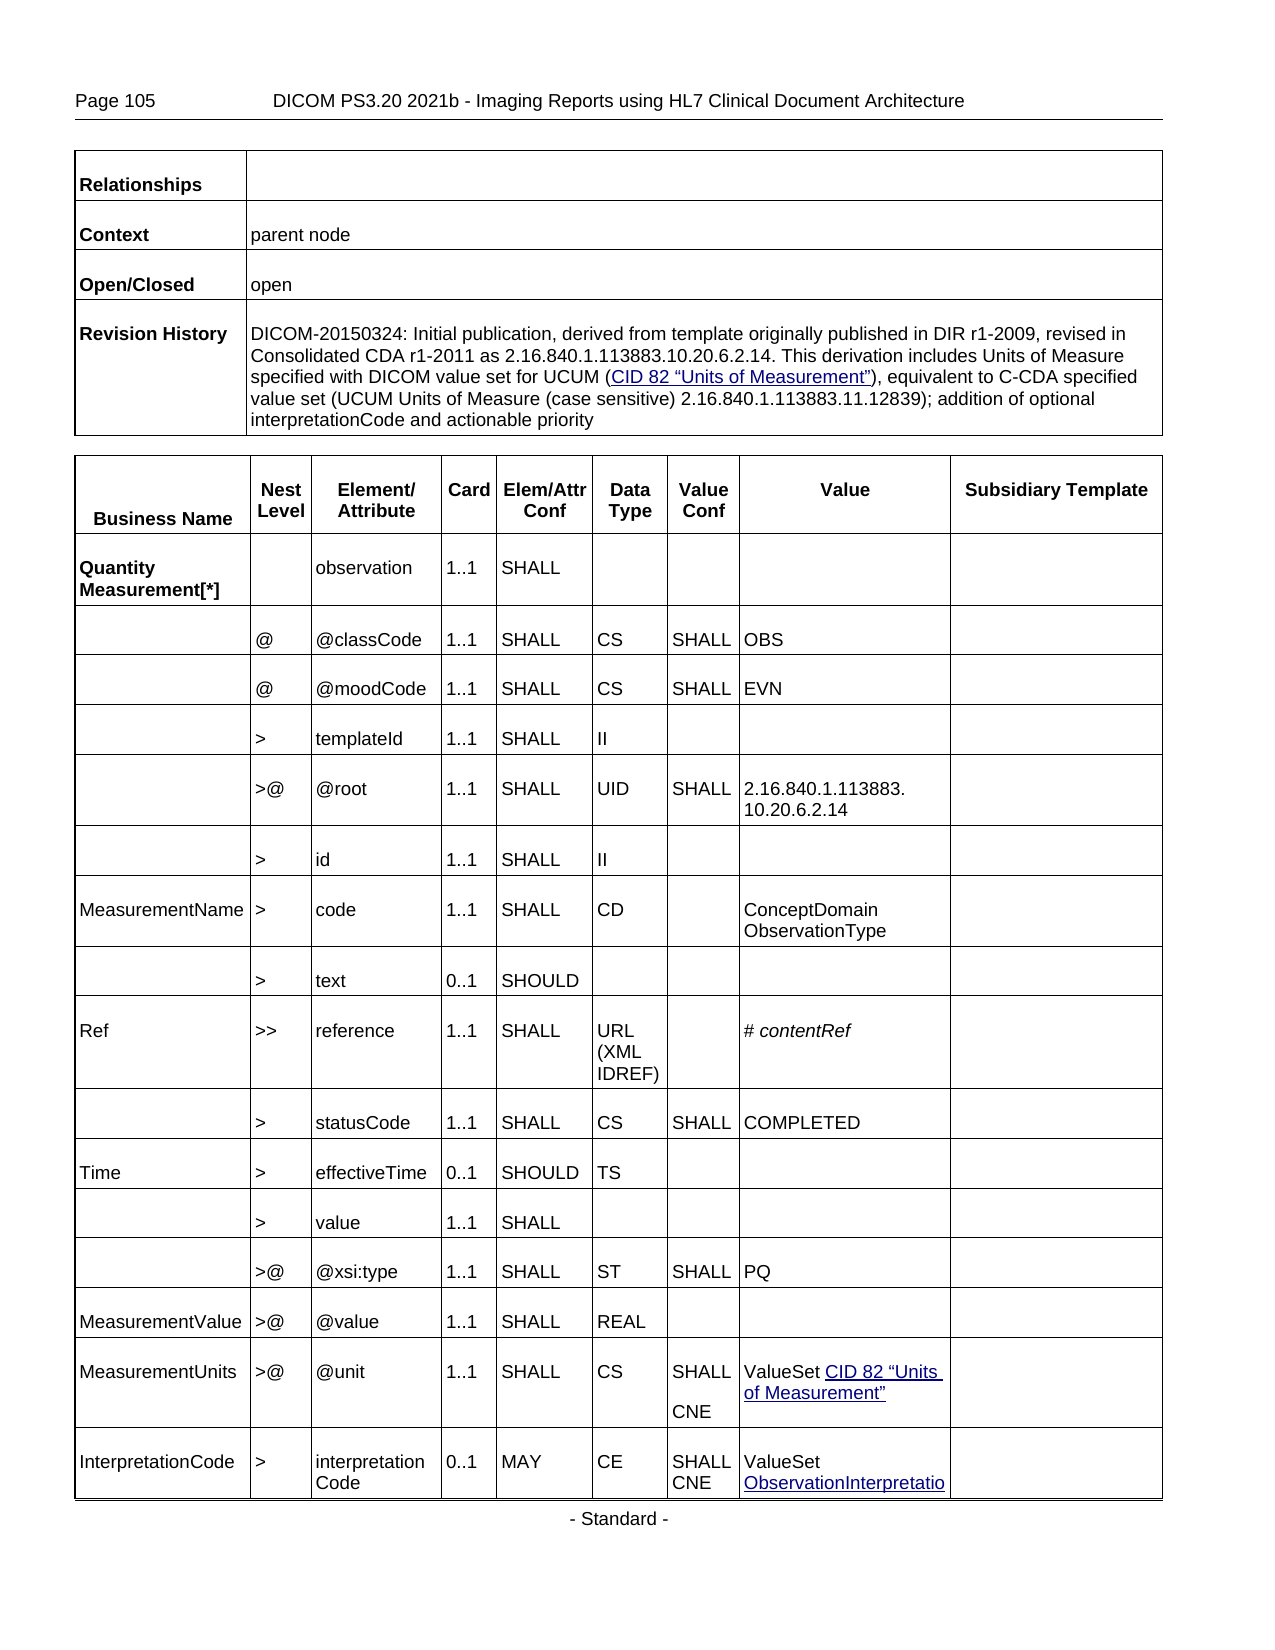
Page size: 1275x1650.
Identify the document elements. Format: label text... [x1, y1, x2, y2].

table_cell > [251, 1139, 311, 1188]
table_cell interpretation​Code [312, 1428, 441, 1498]
table_cell SHOULD [497, 1139, 592, 1188]
table_cell 1..1 [442, 606, 496, 654]
table_cell [668, 1189, 739, 1237]
table_cell SHALL [497, 705, 592, 753]
table_cell Measurement​Name [76, 876, 250, 946]
table_cell Open/Closed [76, 250, 246, 299]
table_cell 1..1 [442, 876, 496, 946]
table_cell Ref [76, 996, 250, 1088]
table_cell [951, 1189, 1162, 1237]
table_cell > [251, 947, 311, 995]
table_cell SHOULD [497, 947, 592, 995]
table_cell # content​Ref [740, 996, 950, 1088]
table_cell SHALL [668, 655, 739, 704]
table_cell [951, 826, 1162, 874]
table_cell [668, 826, 739, 874]
table_cell [668, 1288, 739, 1337]
table_cell @root [312, 755, 441, 825]
table_cell 0..1 [442, 947, 496, 995]
table_cell [668, 876, 739, 946]
table_cell [593, 534, 667, 604]
table_cell [76, 755, 250, 825]
table_cell [76, 947, 250, 995]
table_cell [951, 876, 1162, 946]
table_cell TS [593, 1139, 667, 1188]
table_cell [76, 1089, 250, 1138]
table_header Nest Level [251, 456, 311, 533]
table_cell [951, 996, 1162, 1088]
table_cell [740, 947, 950, 995]
table_cell 1..1 [442, 755, 496, 825]
table_cell MAY [497, 1428, 592, 1498]
table_cell [740, 705, 950, 753]
table_cell reference [312, 996, 441, 1088]
table_cell template​Id [312, 705, 441, 753]
table_header Element/​Attribute [312, 456, 441, 533]
table_cell CE [593, 1428, 667, 1498]
table_cell [76, 655, 250, 704]
table_header Value Conf [668, 456, 739, 533]
table_cell COMPLETED [740, 1089, 950, 1138]
table_cell > [251, 705, 311, 753]
table_cell > [251, 826, 311, 874]
table_cell [76, 1189, 250, 1237]
table_cell @classCode [312, 606, 441, 654]
table_cell 1..1 [442, 1189, 496, 1237]
table_cell SHALL [497, 1189, 592, 1237]
table_cell EVN [740, 655, 950, 704]
table_cell 2.16.840.1.113883.​10.20.6.2.14 [740, 755, 950, 825]
table_cell [668, 534, 739, 604]
table_header Value [740, 456, 950, 533]
table_cell @moodCode [312, 655, 441, 704]
table_cell @value [312, 1288, 441, 1337]
table_cell effective​Time [312, 1139, 441, 1188]
table_cell > [251, 1089, 311, 1138]
table_cell 1..1 [442, 826, 496, 874]
table_cell [951, 947, 1162, 995]
table_cell >@ [251, 1338, 311, 1427]
table_header Business Name [76, 456, 250, 533]
table_cell > [251, 1189, 311, 1237]
table_cell 1..1 [442, 1089, 496, 1138]
table_cell [251, 534, 311, 604]
table_cell Interpretation​Code [76, 1428, 250, 1498]
table_header Data Type [593, 456, 667, 533]
table_cell [668, 705, 739, 753]
table_cell CS [593, 655, 667, 704]
table_cell [951, 1428, 1162, 1498]
table_cell [76, 826, 250, 874]
table_cell Measurement​Value [76, 1288, 250, 1337]
table_cell [76, 606, 250, 654]
table_cell 0..1 [442, 1428, 496, 1498]
table_cell DICOM-20150324: Initial publication, derived from template originally published in DIR r1-2009, revised in Consolidated CDA r1-2011 as 2.16.840.1.113883.10.20.6.2.14. This derivation includes Units of Measure specified with DICOM value set for UCUM (CID 82 “Units of Measurement”), equivalent to C-CDA specified value set (UCUM Units of Measure (case sensitive) 2.16.840.1.113883.11.12839); addition of optional interpretationCode and actionable priority [247, 300, 1162, 435]
table_cell [951, 1288, 1162, 1337]
table_cell 1..1 [442, 705, 496, 753]
table_header Elem/Attr Conf [497, 456, 592, 533]
table_cell [951, 705, 1162, 753]
table_cell value [312, 1189, 441, 1237]
table_cell 1..1 [442, 1238, 496, 1287]
table_cell Relationships [76, 151, 246, 200]
table_cell CS [593, 606, 667, 654]
table_cell 1..1 [442, 534, 496, 604]
table_cell CD [593, 876, 667, 946]
table_cell @unit [312, 1338, 441, 1427]
table_cell >> [251, 996, 311, 1088]
table_cell Revision History [76, 300, 246, 435]
table_cell SHALL [668, 755, 739, 825]
table_cell SHALL [497, 1238, 592, 1287]
table_cell open [247, 250, 1162, 299]
table_cell II [593, 705, 667, 753]
table_cell [951, 534, 1162, 604]
table_cell [951, 1238, 1162, 1287]
table_cell SHALL [497, 826, 592, 874]
table_cell UID [593, 755, 667, 825]
table_cell [951, 1139, 1162, 1188]
table_cell SHALL [497, 755, 592, 825]
table_cell SHALL [497, 534, 592, 604]
table_cell CS [593, 1089, 667, 1138]
table_cell text [312, 947, 441, 995]
table_cell Context [76, 201, 246, 249]
table_cell SHALL [668, 1238, 739, 1287]
table_cell ST [593, 1238, 667, 1287]
table_header Card [442, 456, 496, 533]
table_cell ValueSet ObservationInterpretatio [740, 1428, 950, 1498]
table_cell SHALL [497, 876, 592, 946]
table_cell [951, 1338, 1162, 1427]
table_cell SHALL [497, 996, 592, 1088]
table_cell [668, 1139, 739, 1188]
table_cell [951, 1089, 1162, 1138]
table_cell OBS [740, 606, 950, 654]
table_cell [668, 996, 739, 1088]
table_cell [951, 606, 1162, 654]
table_cell 0..1 [442, 1139, 496, 1188]
table_cell > [251, 1428, 311, 1498]
table_cell [76, 1238, 250, 1287]
table_cell id [312, 826, 441, 874]
table_cell [740, 1288, 950, 1337]
table_cell @ [251, 655, 311, 704]
table_cell [668, 947, 739, 995]
table_cell [76, 705, 250, 753]
table_cell 1..1 [442, 996, 496, 1088]
table_cell II [593, 826, 667, 874]
table_cell status​Code [312, 1089, 441, 1138]
table_cell 1..1 [442, 1288, 496, 1337]
table_cell CS [593, 1338, 667, 1427]
table_cell parent node [247, 201, 1162, 249]
table_cell @ [251, 606, 311, 654]
table_cell PQ [740, 1238, 950, 1287]
table_cell SHALL [497, 655, 592, 704]
table_cell SHALL CNE [668, 1428, 739, 1498]
table_cell [951, 655, 1162, 704]
table_cell > [251, 876, 311, 946]
table_cell Quantity​Measurement[*] [76, 534, 250, 604]
table_cell [740, 1139, 950, 1188]
table_cell Measurement​Units [76, 1338, 250, 1427]
table_cell SHALL [668, 1089, 739, 1138]
table_cell SHALL CNE [668, 1338, 739, 1427]
table_cell [247, 151, 1162, 200]
table_cell SHALL [497, 1338, 592, 1427]
table_cell SHALL [497, 1288, 592, 1337]
table_cell SHALL [497, 1089, 592, 1138]
table_cell SHALL [497, 606, 592, 654]
table_cell REAL [593, 1288, 667, 1337]
table_cell [740, 1189, 950, 1237]
table_cell >@ [251, 755, 311, 825]
table_cell [740, 826, 950, 874]
table_cell [740, 534, 950, 604]
table_cell URL (XML IDREF) [593, 996, 667, 1088]
table_cell [951, 755, 1162, 825]
table_cell 1..1 [442, 1338, 496, 1427]
table_cell >@ [251, 1288, 311, 1337]
table_cell 1..1 [442, 655, 496, 704]
table_cell Time [76, 1139, 250, 1188]
table_cell [593, 1189, 667, 1237]
table_cell code [312, 876, 441, 946]
table_cell SHALL [668, 606, 739, 654]
table_cell ValueSet CID 82 “Units of Measurement” [740, 1338, 950, 1427]
table_cell @xsi:type [312, 1238, 441, 1287]
table_cell [593, 947, 667, 995]
table_cell Concept​Domain ObservationType [740, 876, 950, 946]
table_cell >@ [251, 1238, 311, 1287]
table_cell observation [312, 534, 441, 604]
table_header Subsidiary Template [951, 456, 1162, 533]
